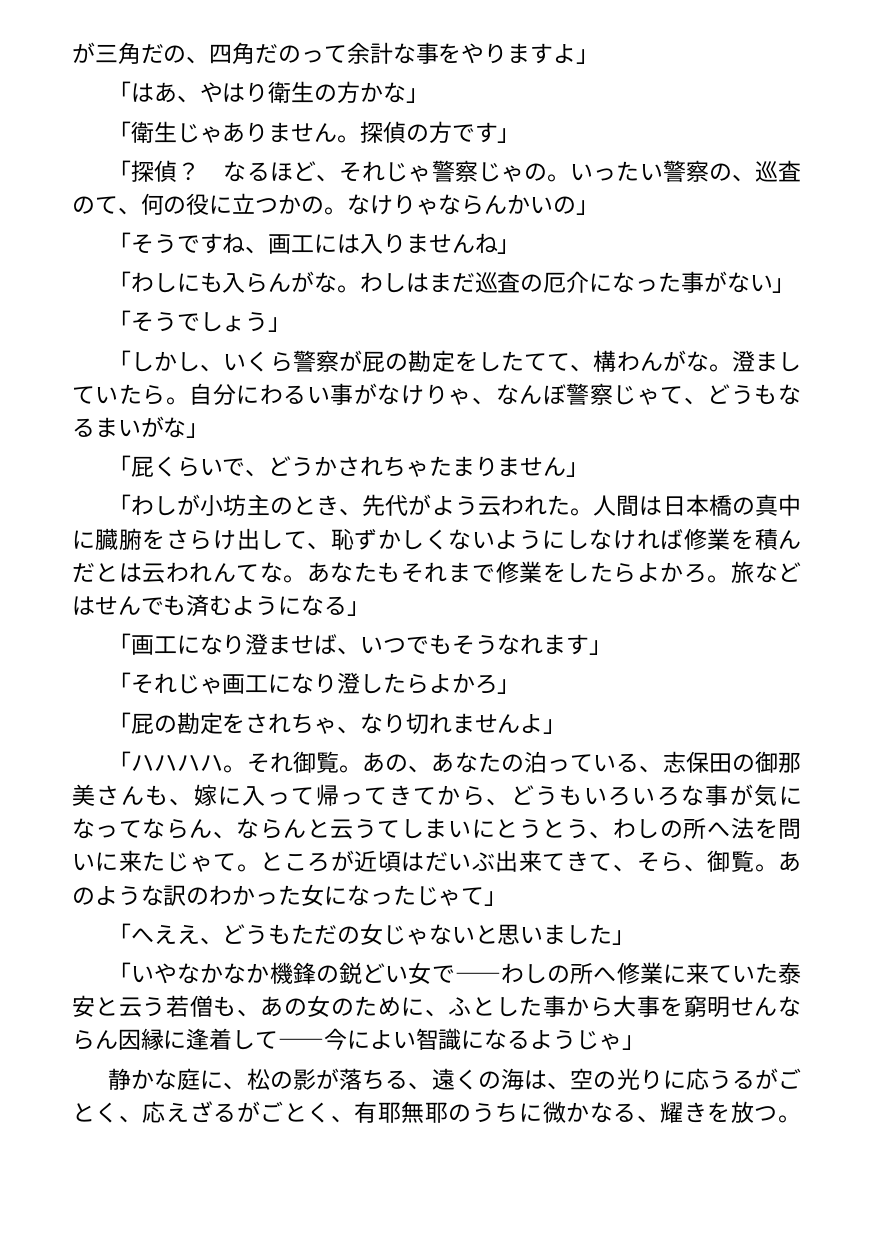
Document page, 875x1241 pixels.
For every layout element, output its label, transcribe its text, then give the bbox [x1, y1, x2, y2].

text 「そうでしょう」 [72, 304, 802, 337]
text 静かな庭に、松の影が落ちる、遠くの海は、空の光りに応うるがごとく、応えざるがごとく、有耶無耶のうちに微かなる、耀きを放つ。 [72, 1061, 802, 1128]
text 「衛生じゃありません。探偵の方です」 [72, 114, 802, 148]
text 「屁の勘定をされちゃ、なり切れませんよ」 [72, 705, 802, 739]
text 「画工になり澄ませば、いつでもそうなれます」 [72, 627, 802, 660]
text 「しかし、いくら警察が屁の勘定をしたてて、構わんがな。澄ましていたら。自分にわるい事がなけりゃ、なんぼ警察じゃて、どうもなるまいがな」 [72, 343, 802, 443]
text 「わしにも入らんがな。わしはまだ巡査の厄介になった事がない」 [72, 265, 802, 298]
text 「ハハハハ。それ御覧。あの、あなたの泊っている、志保田の御那美さんも、嫁に入って帰ってきてから、どうもいろいろな事が気になってならん、ならんと云うてしまいにとうとう、わしの所へ法を問いに来たじゃて。ところが近頃はだいぶ出来てきて、そら、御覧。あのような訳のわかった女になったじゃて」 [72, 744, 802, 911]
text 「はあ、やはり衛生の方かな」 [72, 75, 802, 108]
text が三角だの、四角だのって余計な事をやりますよ」 [72, 36, 802, 69]
text 「そうですね、画工には入りませんね」 [72, 226, 802, 259]
text 「へええ、どうもただの女じゃないと思いました」 [72, 917, 802, 950]
text 「いやなかなか機鋒の鋭どい女で――わしの所へ修業に来ていた泰安と云う若僧も、あの女のために、ふとした事から大事を窮明せんならん因縁に逢着して――今によい智識になるようじゃ」 [72, 956, 802, 1056]
text 「それじゃ画工になり澄したらよかろ」 [72, 666, 802, 699]
text 「探偵？ なるほど、それじゃ警察じゃの。いったい警察の、巡査のて、何の役に立つかの。なけりゃならんかいの」 [72, 153, 802, 220]
text 「屁くらいで、どうかされちゃたまりません」 [72, 449, 802, 482]
text 「わしが小坊主のとき、先代がよう云われた。人間は日本橋の真中に臓腑をさらけ出して、恥ずかしくないようにしなければ修業を積んだとは云われんてな。あなたもそれまで修業をしたらよかろ。旅などはせんでも済むようになる」 [72, 488, 802, 621]
